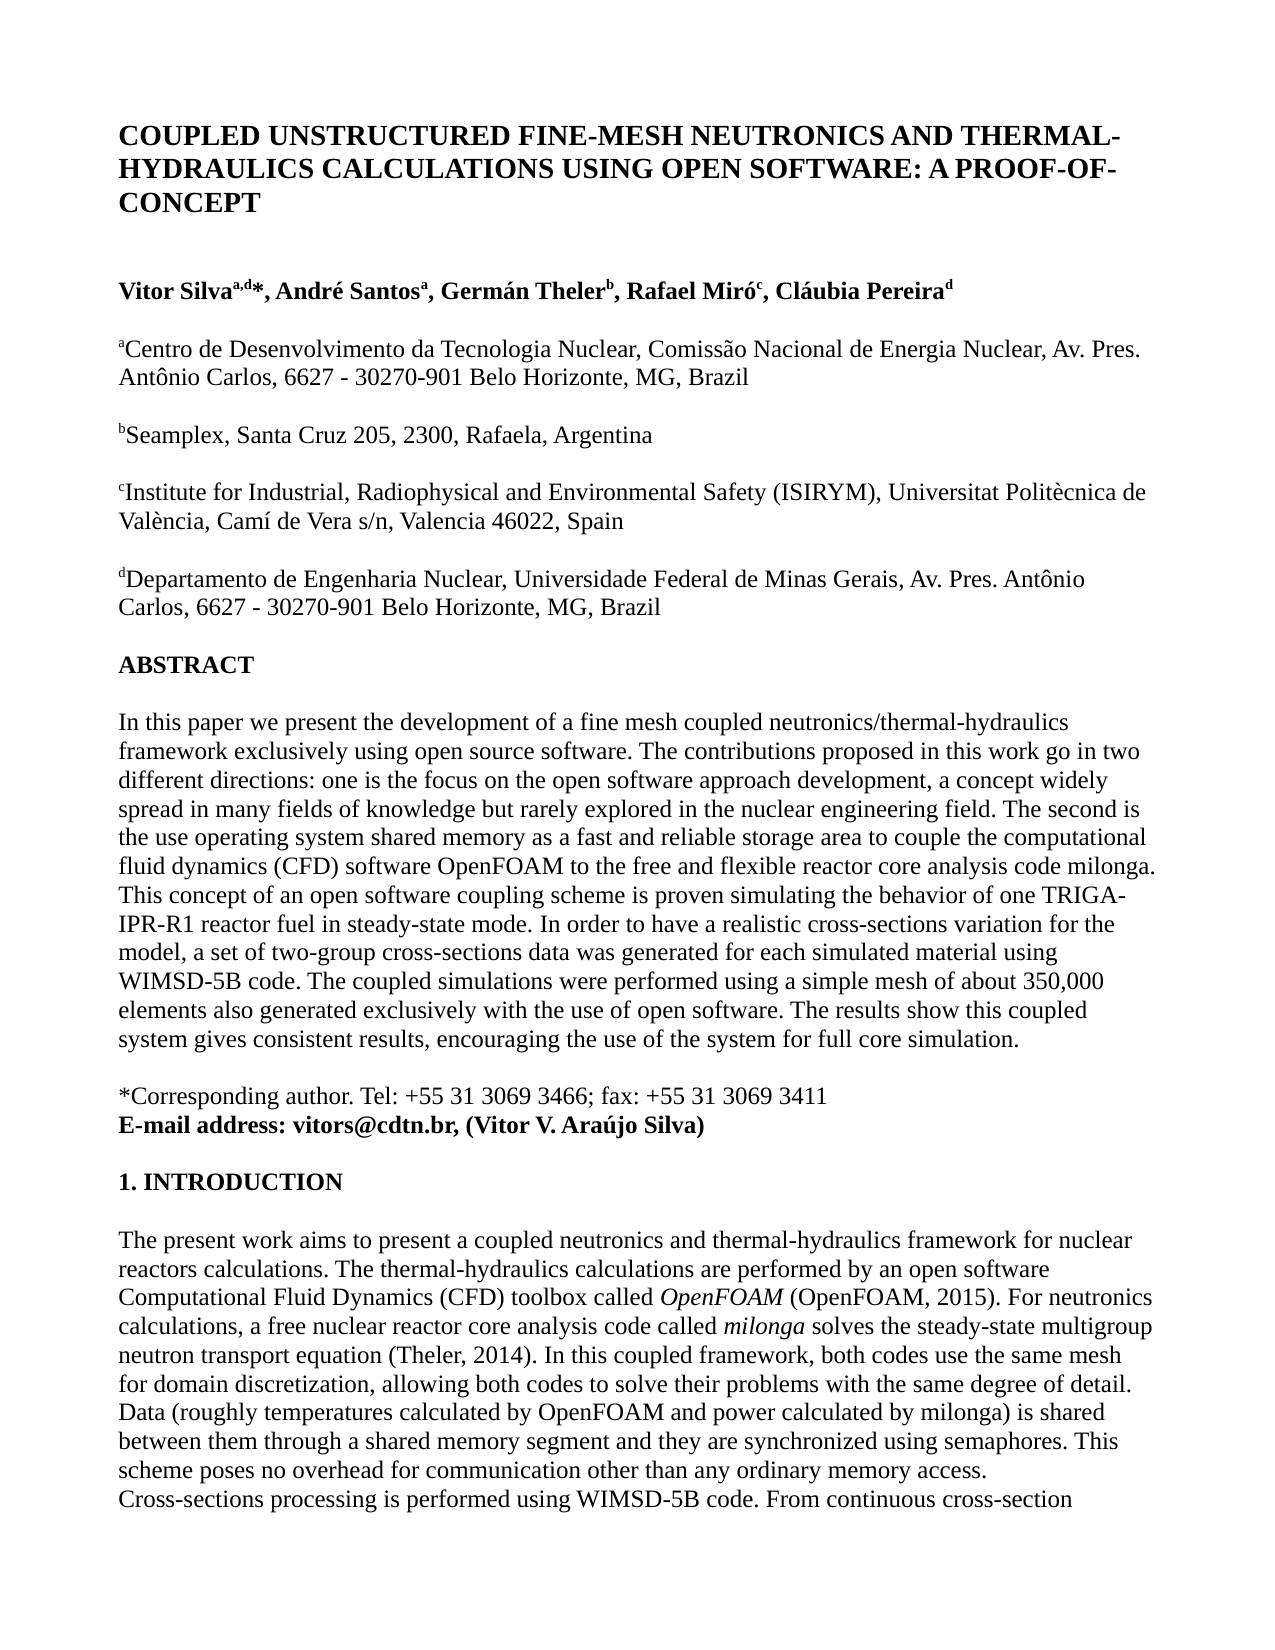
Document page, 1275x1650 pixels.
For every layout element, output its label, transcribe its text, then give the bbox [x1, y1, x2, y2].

text COUPLED UNSTRUCTURED FINE-MESH NEUTRONICS AND THERMAL-HYDRAULICS CALCULATIONS USING OPEN SOFTWARE: A PROOF-OF-CONCEPT [118, 118, 1157, 219]
text Vitor Silvaa,d*, André Santosa, Germán Thelerb, Rafael Miróc, Cláubia Pereirad [118, 276, 1157, 305]
text ABSTRACT [118, 650, 1157, 679]
text In this paper we present the development of a fine mesh coupled neutronics/thermal-hydraulics framework exclusively using open source software. The contributions proposed in this work go in two different directions: one is the focus on the open software approach development, a concept widely spread in many fields of knowledge but rarely explored in the nuclear engineering field. The second is the use operating system shared memory as a fast and reliable storage area to couple the computational fluid dynamics (CFD) software OpenFOAM to the free and flexible reactor core analysis code milonga. This concept of an open software coupling scheme is proven simulating the behavior of one TRIGA-IPR-R1 reactor fuel in steady-state mode. In order to have a realistic cross-sections variation for the model, a set of two-group cross-sections data was generated for each simulated material using WIMSD-5B code. The coupled simulations were performed using a simple mesh of about 350,000 elements also generated exclusively with the use of open software. The results show this coupled system gives consistent results, encouraging the use of the system for full core simulation. [118, 707, 1157, 1052]
text aCentro de Desenvolvimento da Tecnologia Nuclear, Comissão Nacional de Energia Nuclear, Av. Pres. Antônio Carlos, 6627 - 30270-901 Belo Horizonte, MG, Brazil [118, 334, 1157, 391]
text bSeamplex, Santa Cruz 205, 2300, Rafaela, Argentina [118, 420, 1157, 449]
text dDepartamento de Engenharia Nuclear, Universidade Federal de Minas Gerais, Av. Pres. Antônio Carlos, 6627 - 30270-901 Belo Horizonte, MG, Brazil [118, 564, 1157, 621]
text 1. INTRODUCTION [118, 1167, 1157, 1196]
text E-mail address: vitors@cdtn.br, (Vitor V. Araújo Silva) [118, 1110, 1157, 1139]
text *Corresponding author. Tel: +55 31 3069 3466; fax: +55 31 3069 3411 [118, 1081, 1157, 1110]
text The present work aims to present a coupled neutronics and thermal-hydraulics framework for nuclear reactors calculations. The thermal-hydraulics calculations are performed by an open software Computational Fluid Dynamics (CFD) toolbox called OpenFOAM (OpenFOAM, 2015). For neutronics calculations, a free nuclear reactor core analysis code called milonga solves the steady-state multigroup neutron transport equation (Theler, 2014). In this coupled framework, both codes use the same mesh for domain discretization, allowing both codes to solve their problems with the same degree of detail. Data (roughly temperatures calculated by OpenFOAM and power calculated by milonga) is shared between them through a shared memory segment and they are synchronized using semaphores. This scheme poses no overhead for communication other than any ordinary memory access. [118, 1225, 1157, 1484]
text Cross-sections processing is performed using WIMSD-5B code. From continuous cross-section [118, 1484, 1157, 1512]
text cInstitute for Industrial, Radiophysical and Environmental Safety (ISIRYM), Universitat Politècnica de València, Camí de Vera s/n, Valencia 46022, Spain [118, 477, 1157, 535]
